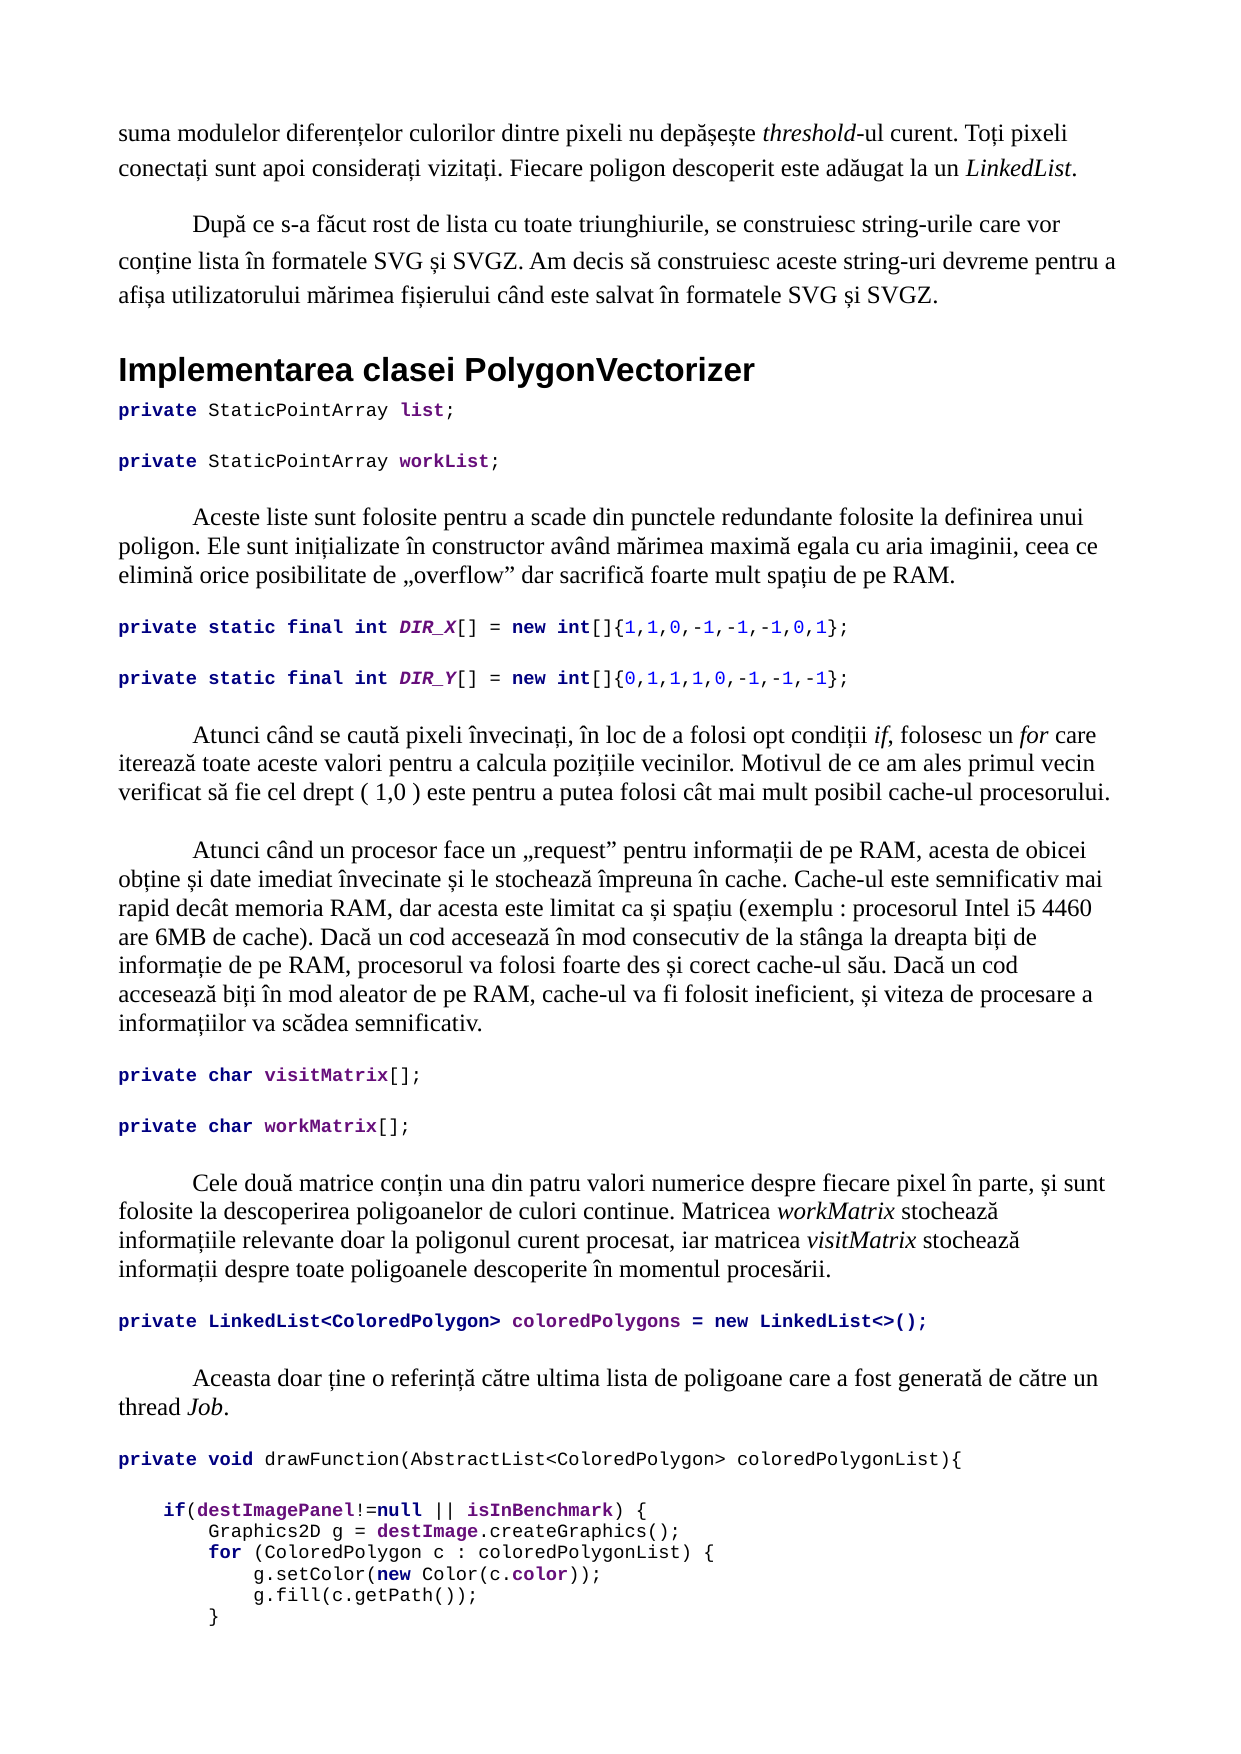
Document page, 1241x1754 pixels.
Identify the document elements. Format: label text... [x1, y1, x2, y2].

text private StaticPointArray list; [118, 401, 1122, 422]
text } [118, 1607, 1122, 1628]
text Atunci când un procesor face un „request” pentru informații de pe RAM, acesta de obicei obține și date imediat învecinate și le stochează împreuna în cache. Cache-ul este semnificativ mai rapid decât memoria RAM, dar acesta este limitat ca și spațiu (exemplu : procesorul Intel i5 4460 are 6MB de cache). Dacă un cod accesează în mod consecutiv de la stânga la dreapta biți de informație de pe RAM, procesorul va folosi foarte des și corect cache-ul său. Dacă un cod accesează biți în mod aleator de pe RAM, cache-ul va fi folosit ineficient, și viteza de procesare a informațiilor va scădea semnificativ. [118, 835, 1122, 1037]
text Graphics2D g = destImage.createGraphics(); [118, 1522, 1122, 1543]
text g.setColor(new Color(c.color)); [118, 1564, 1122, 1586]
text Cele două matrice conțin una din patru valori numerice despre fiecare pixel în parte, și sunt folosite la descoperirea poligoanelor de culori continue. Matricea workMatrix stochează informațiile relevante doar la poligonul curent procesat, iar matricea visitMatrix stochează informații despre toate poligoanele descoperite în momentul procesării. [118, 1168, 1122, 1283]
text Aceste liste sunt folosite pentru a scade din punctele redundante folosite la definirea unui poligon. Ele sunt inițializate în constructor având mărimea maximă egala cu aria imaginii, ceea ce elimină orice posibilitate de „overflow” dar sacrifică foarte mult spațiu de pe RAM. [118, 502, 1122, 589]
text suma modulelor diferențelor culorilor dintre pixeli nu depășește threshold-ul curent. Toți pixeli conectați sunt apoi considerați vizitați. Fiecare poligon descoperit este adăugat la un LinkedList. [118, 118, 1122, 181]
text Atunci când se caută pixeli învecinați, în loc de a folosi opt condiții if, folosesc un for care iterează toate aceste valori pentru a calcula pozițiile vecinilor. Motivul de ce am ales primul vecin verificat să fie cel drept ( 1,0 ) este pentru a putea folosi cât mai mult posibil cache-ul procesorului. [118, 720, 1122, 806]
text Aceasta doar ține o referință către ultima lista de poligoane care a fost generată de către un thread Job. [118, 1363, 1122, 1420]
text for (ColoredPolygon c : coloredPolygonList) { [118, 1543, 1122, 1564]
text private void drawFunction(AbstractList<ColoredPolygon> coloredPolygonList){ [118, 1450, 1122, 1471]
text private StaticPointArray workList; [118, 452, 1122, 473]
text private static final int DIR_X[] = new int[]{1,1,0,-1,-1,-1,0,1}; [118, 618, 1122, 639]
text private static final int DIR_Y[] = new int[]{0,1,1,1,0,-1,-1,-1}; [118, 669, 1122, 690]
text private char visitMatrix[]; [118, 1066, 1122, 1087]
text if(destImagePanel!=null || isInBenchmark) { [118, 1501, 1122, 1522]
text g.fill(c.getPath()); [118, 1586, 1122, 1607]
text După ce s-a făcut rost de lista cu toate triunghiurile, se construiesc string-urile care vor conține lista în formatele SVG și SVGZ. Am decis să construiesc aceste string-uri devreme pentru a afișa utilizatorului mărimea fișierului când este salvat în formatele SVG și SVGZ. [118, 202, 1122, 309]
text private LinkedList<ColoredPolygon> coloredPolygons = new LinkedList<>(); [118, 1312, 1122, 1333]
text private char workMatrix[]; [118, 1117, 1122, 1138]
subtitle Implementarea clasei PolygonVectorizer [118, 350, 1122, 388]
